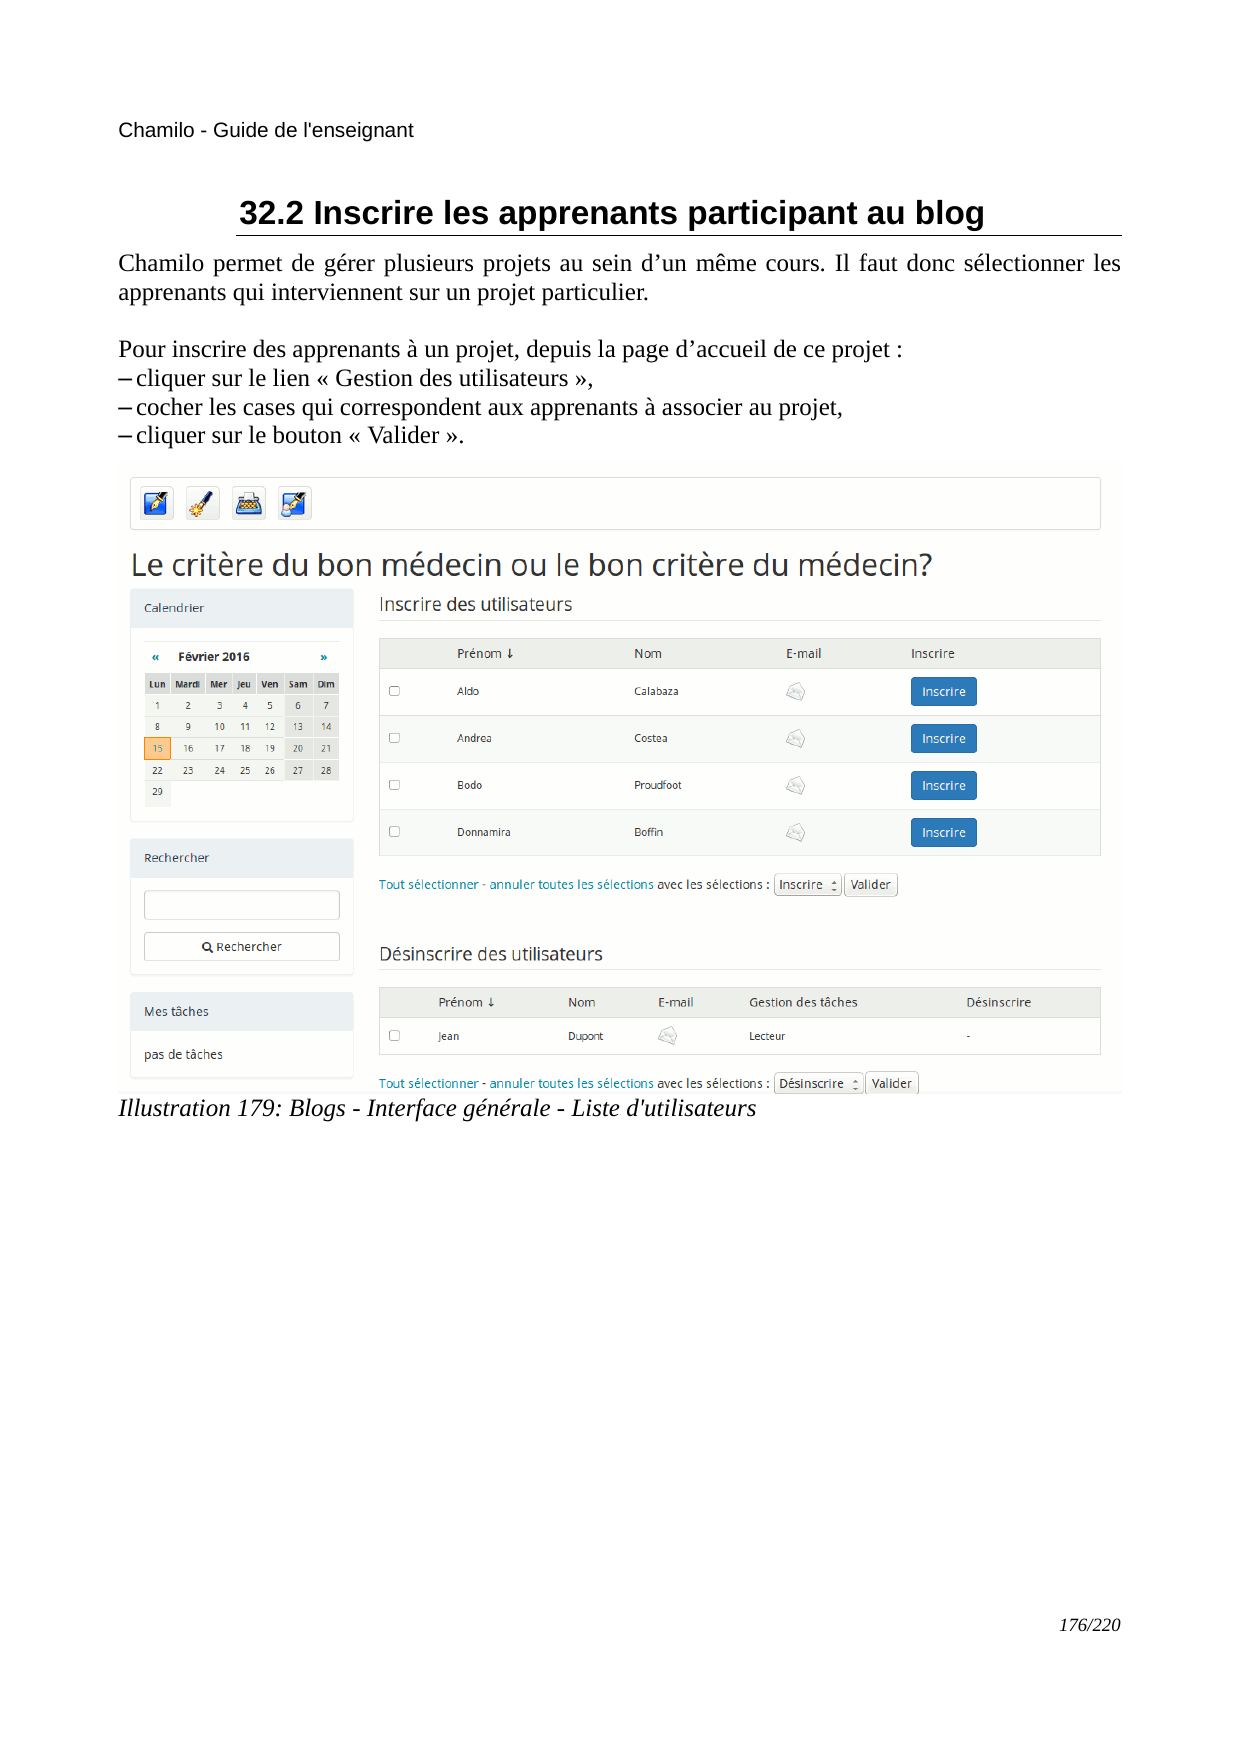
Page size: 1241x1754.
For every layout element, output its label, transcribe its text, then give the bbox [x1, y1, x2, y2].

list cliquer sur le bouton « Valider ». [118, 421, 1122, 449]
subtitle Inscrire les apprenants participant au blog [236, 190, 1122, 235]
text Chamilo permet de gérer plusieurs projets au sein d’un même cours. Il faut donc sélectionner les apprenants qui interviennent sur un projet particulier. [118, 248, 1122, 306]
text Pour inscrire des apprenants à un projet, depuis la page d’accueil de ce projet : [118, 334, 1122, 363]
text Illustration 179: Blogs - Interface générale - Liste d'utilisateurs [118, 1094, 1122, 1122]
picture [118, 461, 1122, 1094]
list cocher les cases qui correspondent aux apprenants à associer au projet, [118, 392, 1122, 421]
list cliquer sur le lien « Gestion des utilisateurs », [118, 363, 1122, 392]
